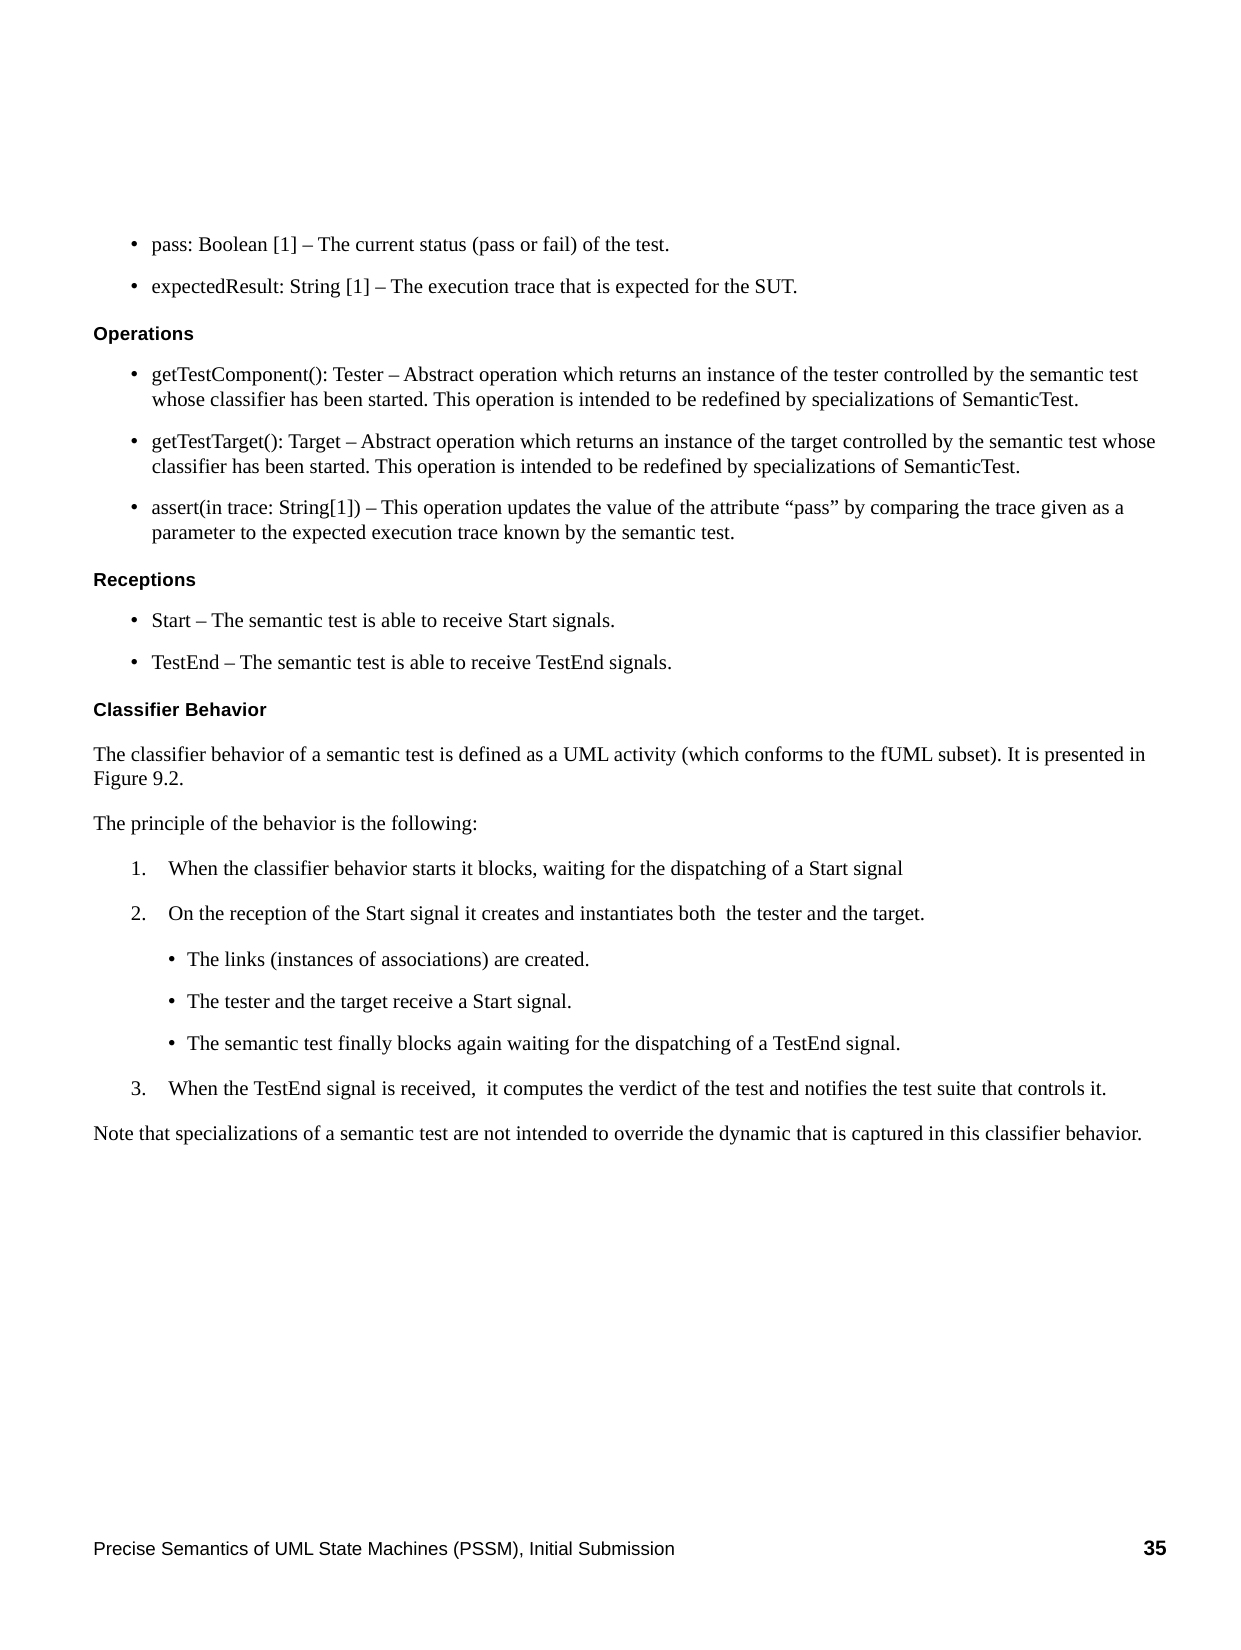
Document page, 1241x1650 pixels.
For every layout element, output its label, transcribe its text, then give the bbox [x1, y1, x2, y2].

subtitle Operations [93, 323, 1164, 344]
text The classifier behavior of a semantic test is defined as a UML activity (which conforms to the fUML subset). It is presented in Figure 9.2. [93, 742, 1164, 790]
subtitle Classifier Behavior [93, 699, 1164, 721]
text The principle of the behavior is the following: [93, 811, 1164, 835]
list Start – The semantic test is able to receive Start signals. [131, 607, 1164, 632]
list When the TestEnd signal is received, it computes the verdict of the test and notifies the test suite that controls it. [131, 1076, 1164, 1100]
text Note that specializations of a semantic test are not intended to override the dynamic that is captured in this classifier behavior. [93, 1121, 1164, 1145]
list The semantic test finally blocks again waiting for the dispatching of a TestEnd signal. [168, 1029, 1164, 1054]
list getTestComponent(): Tester – Abstract operation which returns an instance of the tester controlled by the semantic test whose classifier has been started. This operation is intended to be redefined by specializations of SemanticTest. [131, 361, 1164, 411]
list expectedResult: String [1] – The execution trace that is expected for the SUT. [131, 273, 1164, 298]
list pass: Boolean [1] – The current status (pass or fail) of the test. [131, 231, 1164, 256]
subtitle Receptions [93, 569, 1164, 591]
list The links (instances of associations) are created. [168, 946, 1164, 971]
list The tester and the target receive a Start signal. [168, 988, 1164, 1013]
list When the classifier behavior starts it blocks, waiting for the dispatching of a Start signal [131, 856, 1164, 880]
list TestEnd – The semantic test is able to receive TestEnd signals. [131, 649, 1164, 674]
list getTestTarget(): Target – Abstract operation which returns an instance of the target controlled by the semantic test whose classifier has been started. This operation is intended to be redefined by specializations of SemanticTest. [131, 428, 1164, 478]
list On the reception of the Start signal it creates and instantiates both the tester and the target. [131, 901, 1164, 925]
list assert(in trace: String[1]) – This operation updates the value of the attribute “pass” by comparing the trace given as a parameter to the expected execution trace known by the semantic test. [131, 494, 1164, 544]
